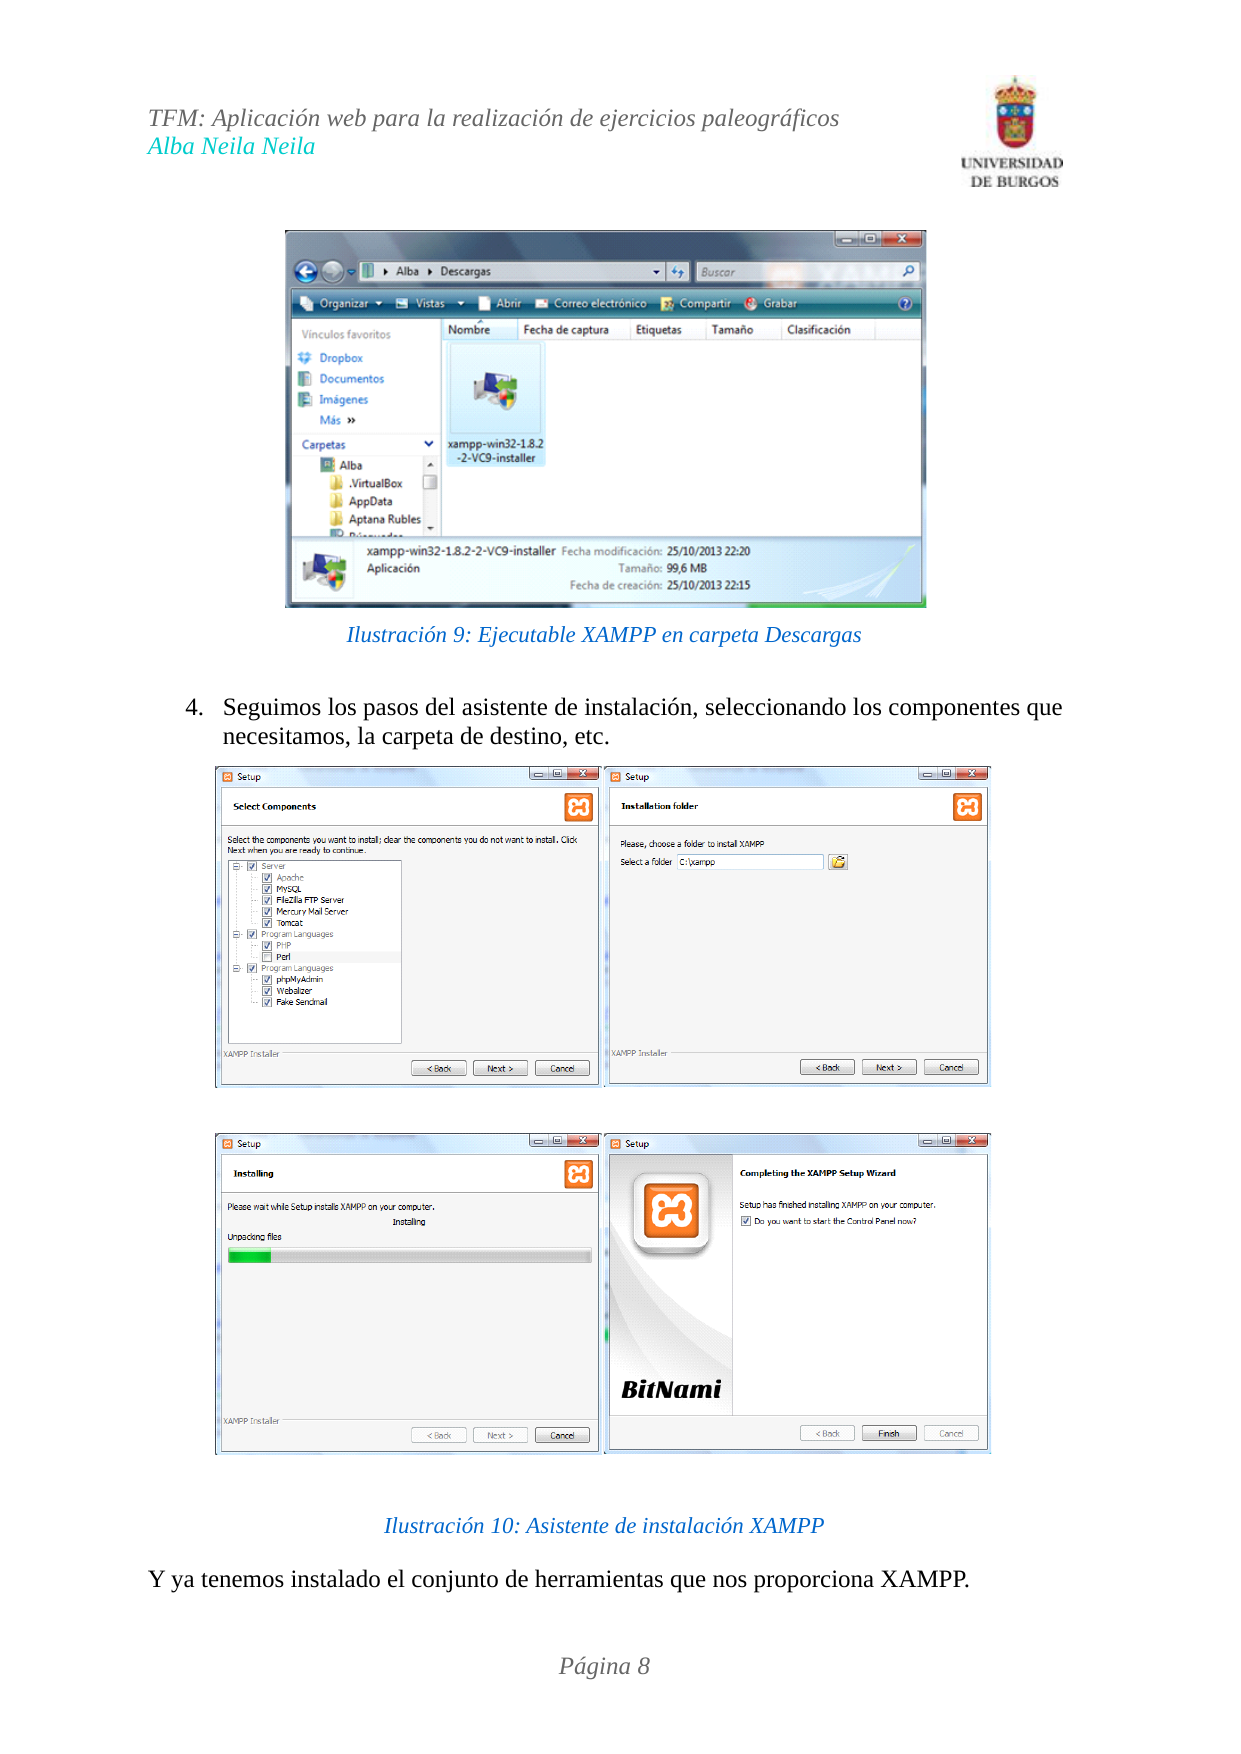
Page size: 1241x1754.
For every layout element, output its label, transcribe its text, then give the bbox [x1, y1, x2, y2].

table_header [216, 1088, 601, 1133]
table_header [601, 767, 994, 1133]
text Y ya tenemos instalado el conjunto de herramientas que nos proporciona XAMPP. [148, 1564, 1063, 1593]
picture [961, 75, 1063, 187]
list Seguimos los pasos del asistente de instalación, seleccionando los componentes que necesitamos, la carpeta de destino, etc. [185, 692, 1063, 750]
table_cell [601, 1133, 994, 1500]
text Ilustración 10: Asistente de instalación XAMPP [148, 1512, 1063, 1539]
text Ilustración 9: Ejecutable XAMPP en carpeta Descargas [285, 608, 926, 647]
table_cell [216, 1455, 601, 1500]
